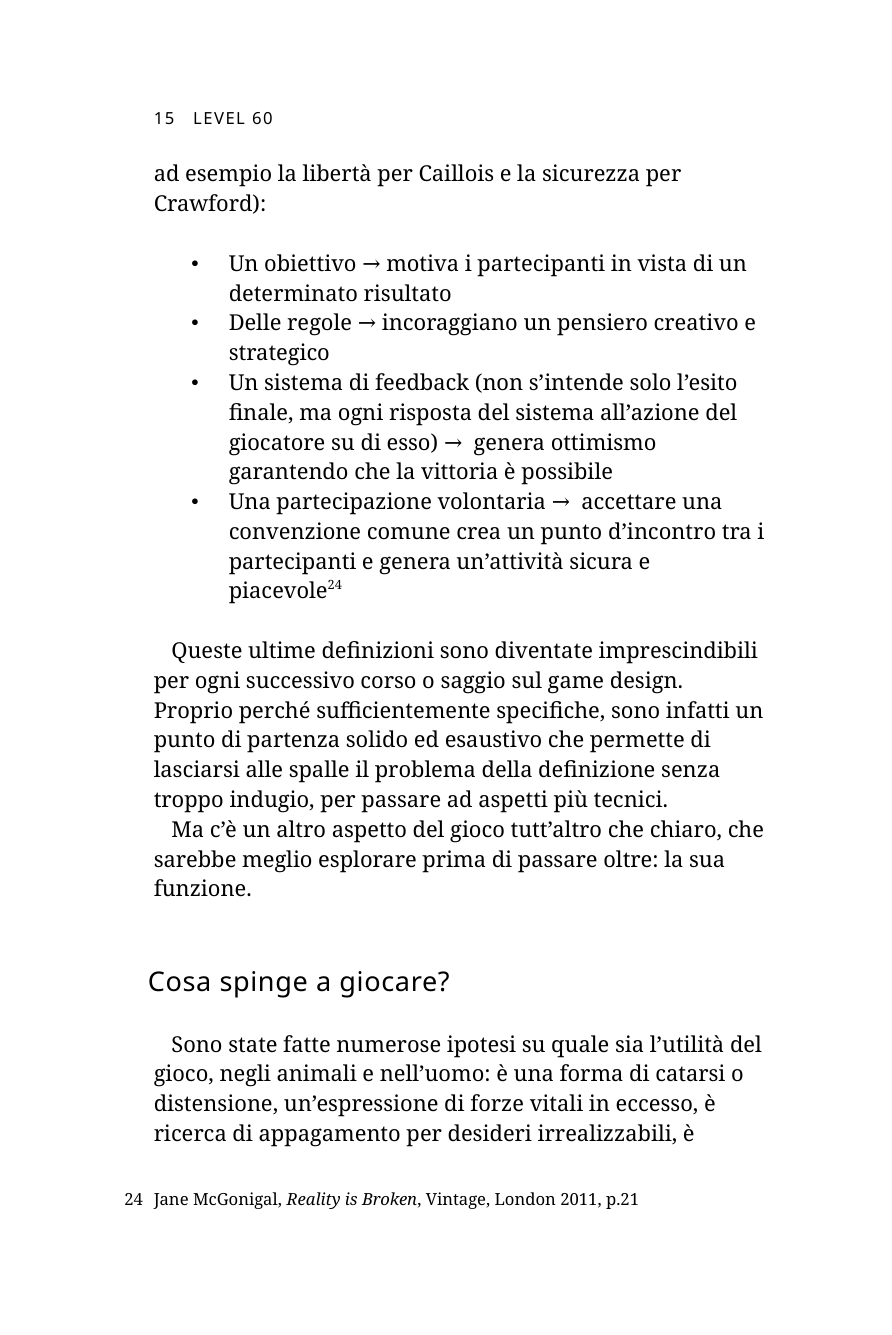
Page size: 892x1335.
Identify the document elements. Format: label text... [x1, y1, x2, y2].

text Ma c’è un altro aspetto del gioco tutt’altro che chiaro, che sarebbe meglio esplorare prima di passare oltre: la sua funzione. [153, 814, 768, 903]
list Un obiettivo → motiva i partecipanti in vista di un determinato risultato [191, 248, 768, 307]
list Un sistema di feedback (non s’intende solo l’esito finale, ma ogni risposta del sistema all’azione del giocatore su di esso) → genera ottimismo garantendo che la vittoria è possibile [191, 367, 768, 486]
list Jane McGonigal, Reality is Broken, Vintage, London 2011, p.21 [124, 1188, 768, 1211]
list Una partecipazione volontaria → accettare una convenzione comune crea un punto d’incontro tra i partecipanti e genera un’attività sicura e piacevole [191, 486, 768, 605]
subtitle Cosa spinge a giocare? [148, 962, 768, 999]
list Delle regole → incoraggiano un pensiero creativo e strategico [191, 307, 768, 367]
text ad esempio la libertà per Caillois e la sicurezza per Crawford): [153, 158, 768, 218]
text Sono state fatte numerose ipotesi su quale sia l’utilità del gioco, negli animali e nell’uomo: è una forma di catarsi o distensione, un’espressione di forze vitali in eccesso, è ricerca di appagamento per desideri irrealizzabili, è [153, 1029, 768, 1148]
text Queste ultime definizioni sono diventate imprescindibili per ogni successivo corso o saggio sul game design. Proprio perché sufficientemente specifiche, sono infatti un punto di partenza solido ed esaustivo che permette di lasciarsi alle spalle il problema della definizione senza troppo indugio, per passare ad aspetti più tecnici. [153, 635, 768, 814]
